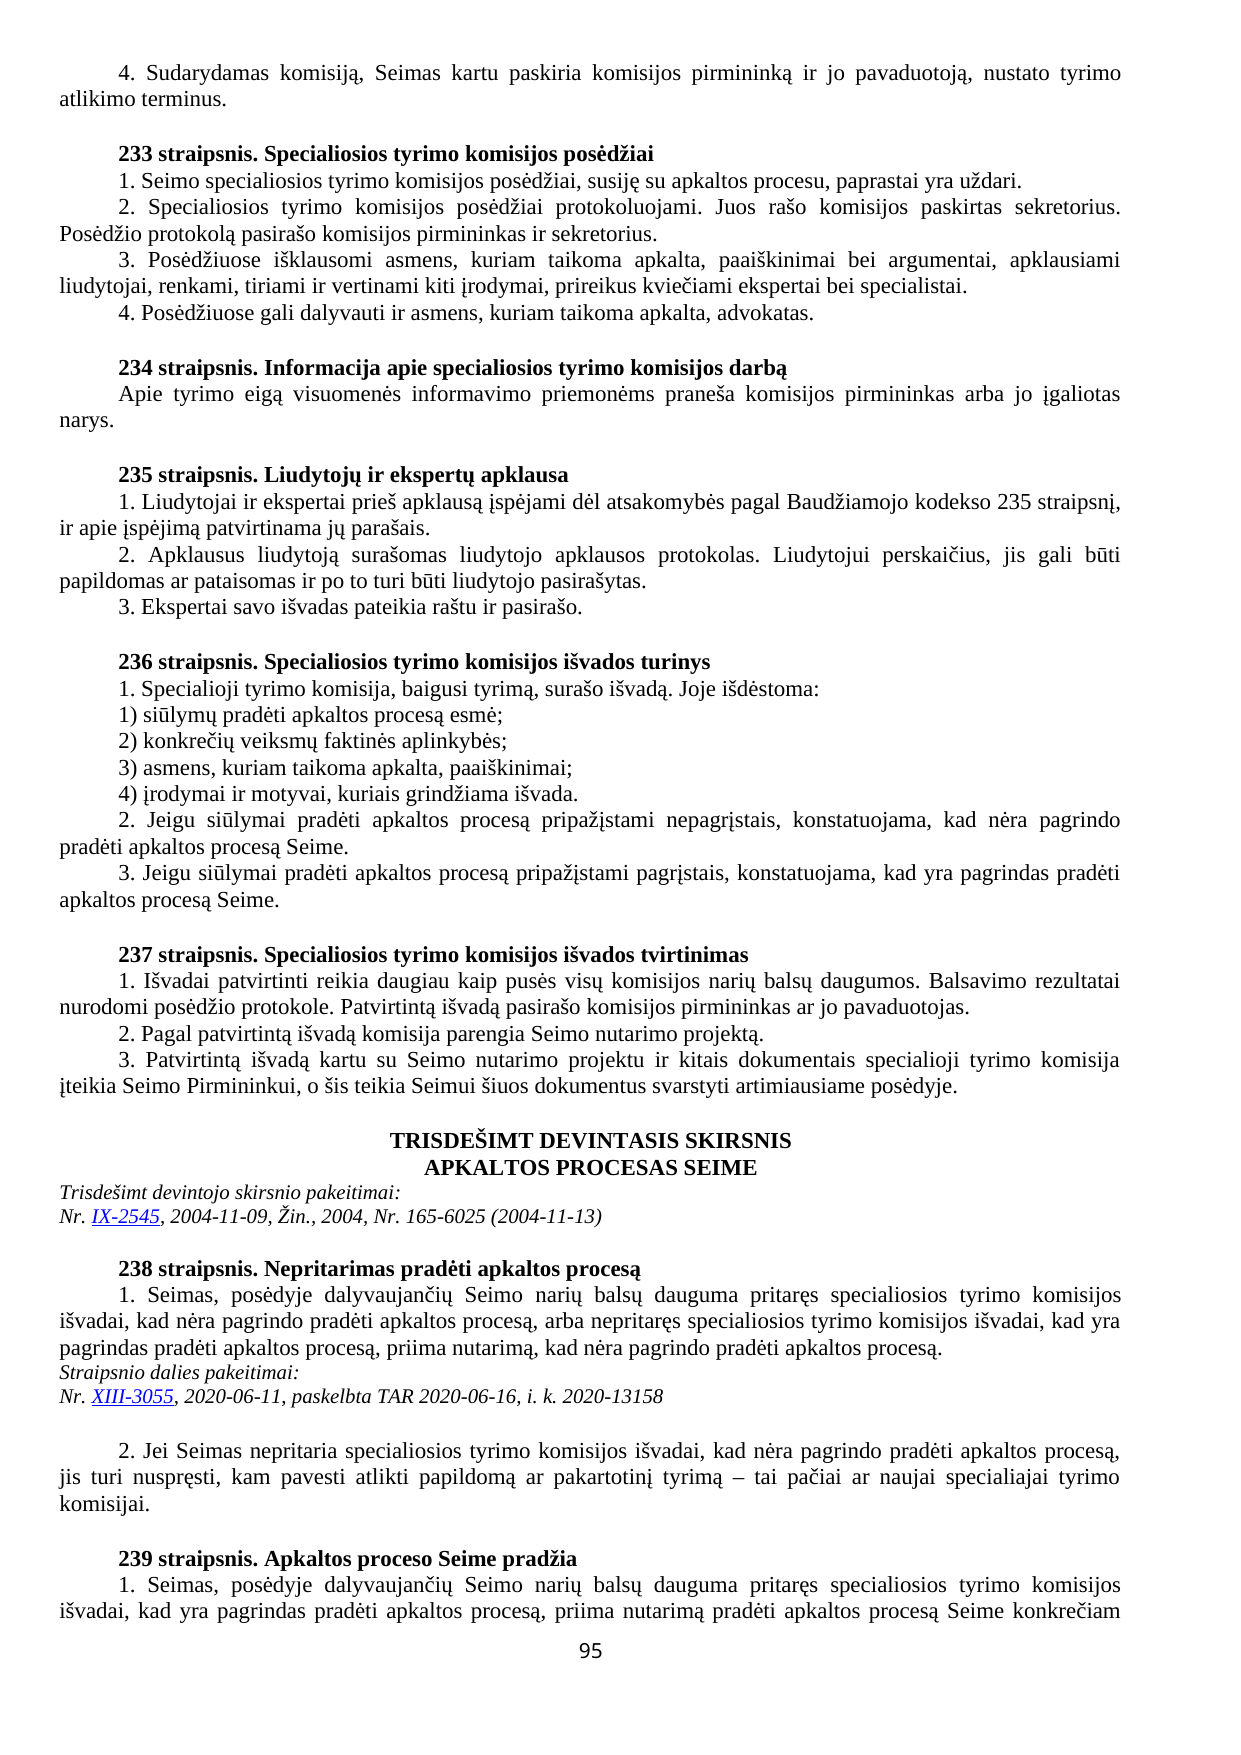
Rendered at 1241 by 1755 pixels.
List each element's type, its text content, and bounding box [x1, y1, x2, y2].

text 3. Posėdžiuose išklausomi asmens, kuriam taikoma apkalta, paaiškinimai bei argumentai, apklausiami liudytojai, renkami, tiriami ir vertinami kiti įrodymai, prireikus kviečiami ekspertai bei specialistai. [59, 246, 1122, 299]
text TRISDEŠIMT DEVINTASIS SKIRSNIS [59, 1128, 1122, 1154]
text 3. Patvirtintą išvadą kartu su Seimo nutarimo projektu ir kitais dokumentais specialioji tyrimo komisija įteikia Seimo Pirmininkui, o šis teikia Seimui šiuos dokumentus svarstyti artimiausiame posėdyje. [59, 1046, 1122, 1099]
text Nr. XIII-3055, 2020-06-11, paskelbta TAR 2020-06-16, i. k. 2020-13158 [59, 1384, 1122, 1408]
text 237 straipsnis. Specialiosios tyrimo komisijos išvados tvirtinimas [59, 941, 1122, 967]
text 233 straipsnis. Specialiosios tyrimo komisijos posėdžiai [59, 141, 1122, 167]
text Straipsnio dalies pakeitimai: [59, 1360, 1122, 1384]
text 4. Sudarydamas komisiją, Seimas kartu paskiria komisijos pirmininką ir jo pavaduotoją, nustato tyrimo atlikimo terminus. [59, 59, 1122, 112]
text 236 straipsnis. Specialiosios tyrimo komisijos išvados turinys [59, 648, 1122, 675]
text 1) siūlymų pradėti apkaltos procesą esmė; [59, 701, 1122, 727]
text 1. Specialioji tyrimo komisija, baigusi tyrimą, surašo išvadą. Joje išdėstoma: [59, 675, 1122, 701]
text 3) asmens, kuriam taikoma apkalta, paaiškinimai; [59, 754, 1122, 780]
text 2) konkrečių veiksmų faktinės aplinkybės; [59, 727, 1122, 754]
text 2. Jei Seimas nepritaria specialiosios tyrimo komisijos išvadai, kad nėra pagrindo pradėti apkaltos procesą, jis turi nuspręsti, kam pavesti atlikti papildomą ar pakartotinį tyrimą – tai pačiai ar naujai specialiajai tyrimo komisijai. [59, 1437, 1122, 1516]
text 2. Pagal patvirtintą išvadą komisija parengia Seimo nutarimo projektą. [59, 1020, 1122, 1046]
text APKALTOS PROCESAS SEIME [59, 1154, 1122, 1180]
text 239 straipsnis. Apkaltos proceso Seime pradžia [59, 1545, 1122, 1571]
text 4) įrodymai ir motyvai, kuriais grindžiama išvada. [59, 780, 1122, 807]
text 4. Posėdžiuose gali dalyvauti ir asmens, kuriam taikoma apkalta, advokatas. [59, 299, 1122, 325]
text 3. Ekspertai savo išvadas pateikia raštu ir pasirašo. [59, 593, 1122, 620]
text Nr. IX-2545, 2004-11-09, Žin., 2004, Nr. 165-6025 (2004-11-13) [59, 1204, 1122, 1228]
text 2. Jeigu siūlymai pradėti apkaltos procesą pripažįstami nepagrįstais, konstatuojama, kad nėra pagrindo pradėti apkaltos procesą Seime. [59, 807, 1122, 859]
text Trisdešimt devintojo skirsnio pakeitimai: [59, 1180, 1122, 1204]
text 235 straipsnis. Liudytojų ir ekspertų apklausa [59, 462, 1122, 488]
text 1. Liudytojai ir ekspertai prieš apklausą įspėjami dėl atsakomybės pagal Baudžiamojo kodekso 235 straipsnį, ir apie įspėjimą patvirtinama jų parašais. [59, 488, 1122, 541]
text 3. Jeigu siūlymai pradėti apkaltos procesą pripažįstami pagrįstais, konstatuojama, kad yra pagrindas pradėti apkaltos procesą Seime. [59, 859, 1122, 912]
text Apie tyrimo eigą visuomenės informavimo priemonėms praneša komisijos pirmininkas arba jo įgaliotas narys. [59, 380, 1122, 433]
text 2. Apklausus liudytoją surašomas liudytojo apklausos protokolas. Liudytojui perskaičius, jis gali būti papildomas ar pataisomas ir po to turi būti liudytojo pasirašytas. [59, 541, 1122, 593]
text 1. Išvadai patvirtinti reikia daugiau kaip pusės visų komisijos narių balsų daugumos. Balsavimo rezultatai nurodomi posėdžio protokole. Patvirtintą išvadą pasirašo komisijos pirmininkas ar jo pavaduotojas. [59, 967, 1122, 1020]
text 238 straipsnis. Nepritarimas pradėti apkaltos procesą [59, 1255, 1122, 1281]
text 2. Specialiosios tyrimo komisijos posėdžiai protokoluojami. Juos rašo komisijos paskirtas sekretorius. Posėdžio protokolą pasirašo komisijos pirmininkas ir sekretorius. [59, 193, 1122, 246]
text 1. Seimo specialiosios tyrimo komisijos posėdžiai, susiję su apkaltos procesu, paprastai yra uždari. [59, 167, 1122, 193]
text 1. Seimas, posėdyje dalyvaujančių Seimo narių balsų dauguma pritaręs specialiosios tyrimo komisijos išvadai, kad yra pagrindas pradėti apkaltos procesą, priima nutarimą pradėti apkaltos procesą Seime konkrečiam [59, 1571, 1122, 1624]
text 234 straipsnis. Informacija apie specialiosios tyrimo komisijos darbą [59, 354, 1122, 380]
text 1. Seimas, posėdyje dalyvaujančių Seimo narių balsų dauguma pritaręs specialiosios tyrimo komisijos išvadai, kad nėra pagrindo pradėti apkaltos procesą, arba nepritaręs specialiosios tyrimo komisijos išvadai, kad yra pagrindas pradėti apkaltos procesą, priima nutarimą, kad nėra pagrindo pradėti apkaltos procesą. [59, 1281, 1122, 1360]
